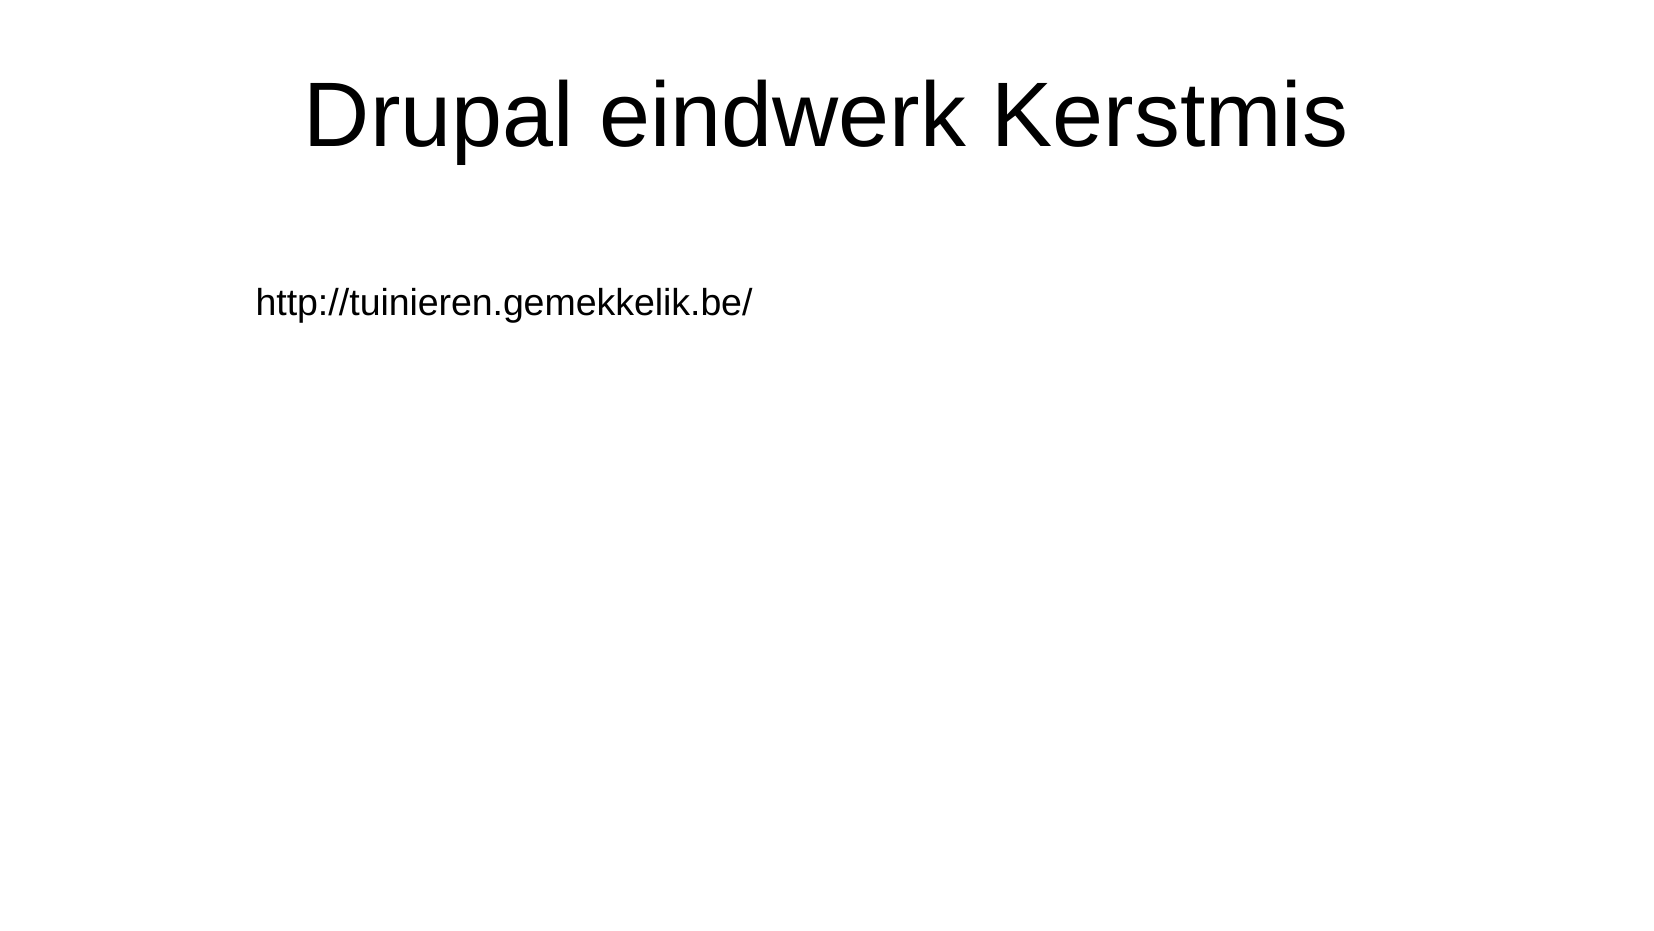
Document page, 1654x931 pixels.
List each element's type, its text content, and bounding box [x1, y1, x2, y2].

title Drupal eindwerk Kerstmis [82, 37, 1571, 193]
text_box http://tuinieren.gemekkelik.be/ [240, 273, 768, 331]
